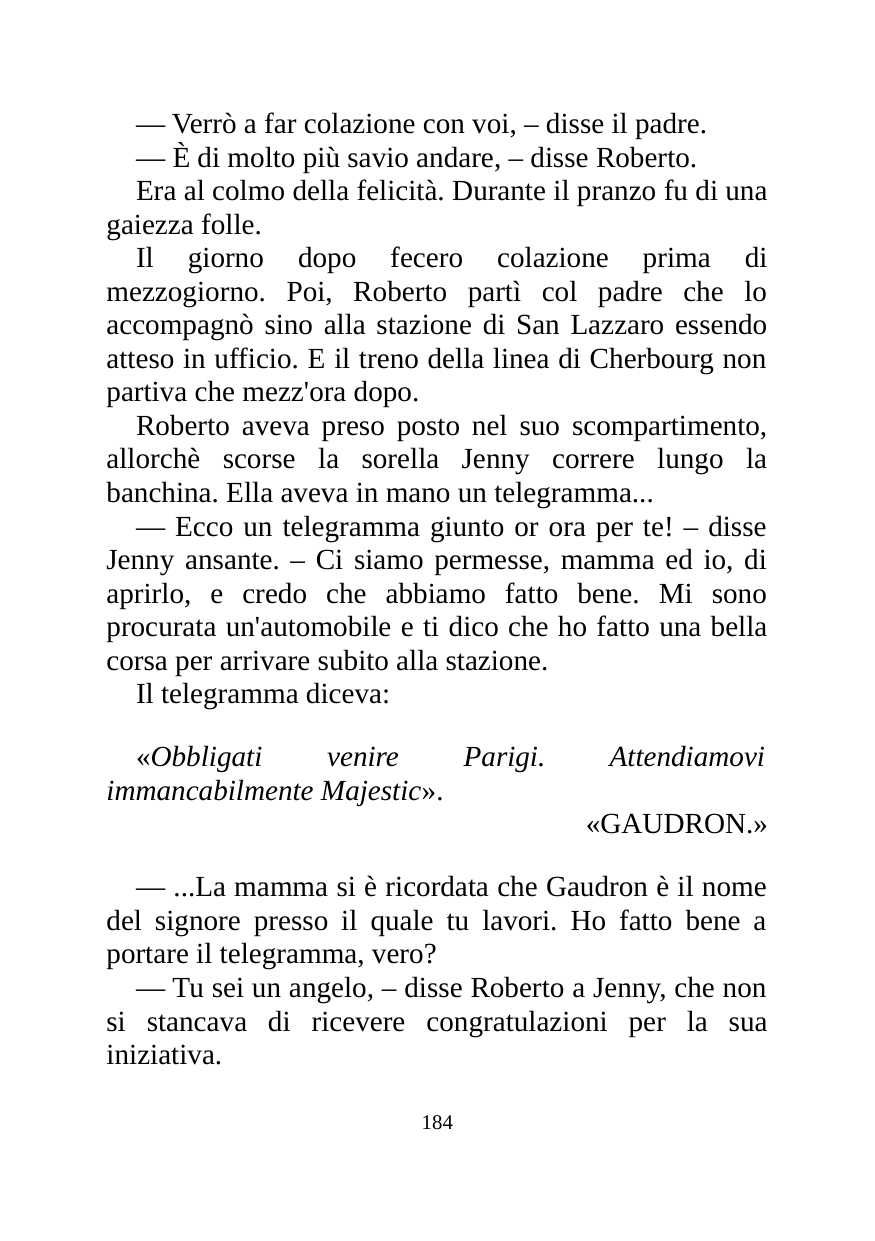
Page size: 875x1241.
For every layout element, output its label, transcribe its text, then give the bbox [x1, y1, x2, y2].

text «Obbligati venire Parigi. Attendiamovi immancabilmente Majestic». [106, 739, 768, 807]
text Roberto aveva preso posto nel suo scompartimento, allorchè scorse la sorella Jenny correre lungo la banchina. Ella aveva in mano un telegramma... [106, 408, 768, 509]
text — ...La mamma si è ricordata che Gaudron è il nome del signore presso il quale tu lavori. Ho fatto bene a portare il telegramma, vero? [106, 869, 768, 970]
text — È di molto più savio andare, – disse Roberto. [106, 140, 768, 173]
text «GAUDRON.» [106, 807, 768, 840]
text Il giorno dopo fecero colazione prima di mezzogiorno. Poi, Roberto partì col padre che lo accompagnò sino alla stazione di San Lazzaro essendo atteso in ufficio. E il treno della linea di Cherbourg non partiva che mezz'ora dopo. [106, 240, 768, 408]
text Il telegramma diceva: [106, 676, 768, 710]
text — Verrò a far colazione con voi, – disse il padre. [106, 106, 768, 140]
text — Ecco un telegramma giunto or ora per te! – disse Jenny ansante. – Ci siamo permesse, mamma ed io, di aprirlo, e credo che abbiamo fatto bene. Mi sono procurata un'automobile e ti dico che ho fatto una bella corsa per arrivare subito alla stazione. [106, 509, 768, 676]
text — Tu sei un angelo, – disse Roberto a Jenny, che non si stancava di ricevere congratulazioni per la sua iniziativa. [106, 970, 768, 1071]
text Era al colmo della felicità. Durante il pranzo fu di una gaiezza folle. [106, 173, 768, 240]
